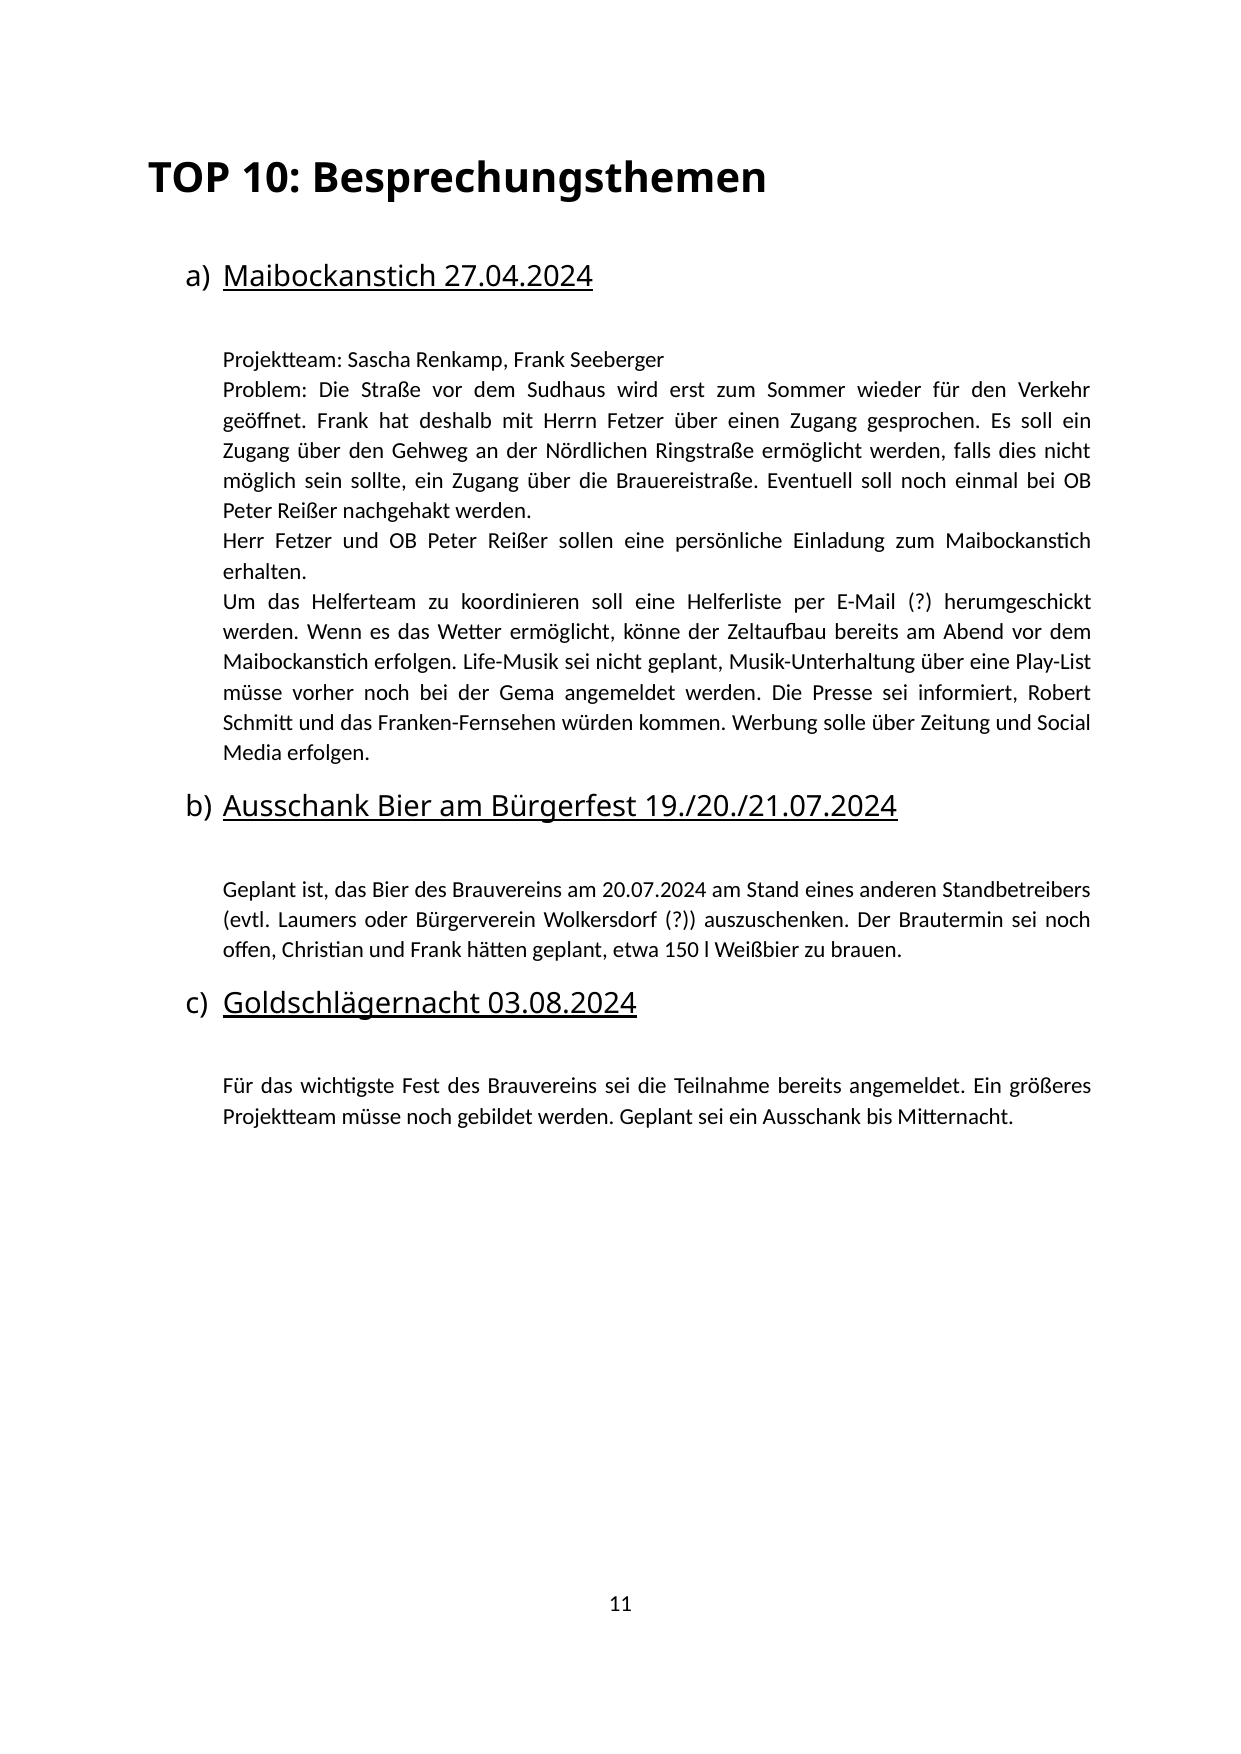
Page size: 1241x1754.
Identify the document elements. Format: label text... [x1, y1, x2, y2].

list Für das wichtigste Fest des Brauvereins sei die Teilnahme bereits angemeldet. Ein größeres Projektteam müsse noch gebildet werden. Geplant sei ein Ausschank bis Mitternacht. [223, 1072, 1093, 1130]
subtitle Goldschlägernacht 03.08.2024 [185, 982, 1093, 1022]
subtitle TOP 10: Besprechungsthemen [148, 148, 1093, 204]
list Projektteam: Sascha Renkamp, Frank Seeberger [223, 345, 1093, 373]
list Um das Helferteam zu koordinieren soll eine Helferliste per E-Mail (?) herumgeschickt werden. Wenn es das Wetter ermöglicht, könne der Zeltaufbau bereits am Abend vor dem Maibockanstich erfolgen. Life-Musik sei nicht geplant, Musik-Unterhaltung über eine Play-List müsse vorher noch bei der Gema angemeldet werden. Die Presse sei informiert, Robert Schmitt und das Franken-Fernsehen würden kommen. Werbung solle über Zeitung und Social Media erfolgen. [223, 587, 1093, 766]
list Herr Fetzer und OB Peter Reißer sollen eine persönliche Einladung zum Maibockanstich erhalten. [223, 527, 1093, 585]
subtitle Ausschank Bier am Bürgerfest 19./20./21.07.2024 [185, 785, 1093, 825]
subtitle Maibockanstich 27.04.2024 [185, 256, 1093, 295]
list Geplant ist, das Bier des Brauvereins am 20.07.2024 am Stand eines anderen Standbetreibers (evtl. Laumers oder Bürgerverein Wolkersdorf (?)) auszuschenken. Der Brautermin sei noch offen, Christian und Frank hätten geplant, etwa 150 l Weißbier zu brauen. [223, 875, 1093, 963]
list Problem: Die Straße vor dem Sudhaus wird erst zum Sommer wieder für den Verkehr geöffnet. Frank hat deshalb mit Herrn Fetzer über einen Zugang gesprochen. Es soll ein Zugang über den Gehweg an der Nördlichen Ringstraße ermöglicht werden, falls dies nicht möglich sein sollte, ein Zugang über die Brauereistraße. Eventuell soll noch einmal bei OB Peter Reißer nachgehakt werden. [223, 376, 1093, 524]
